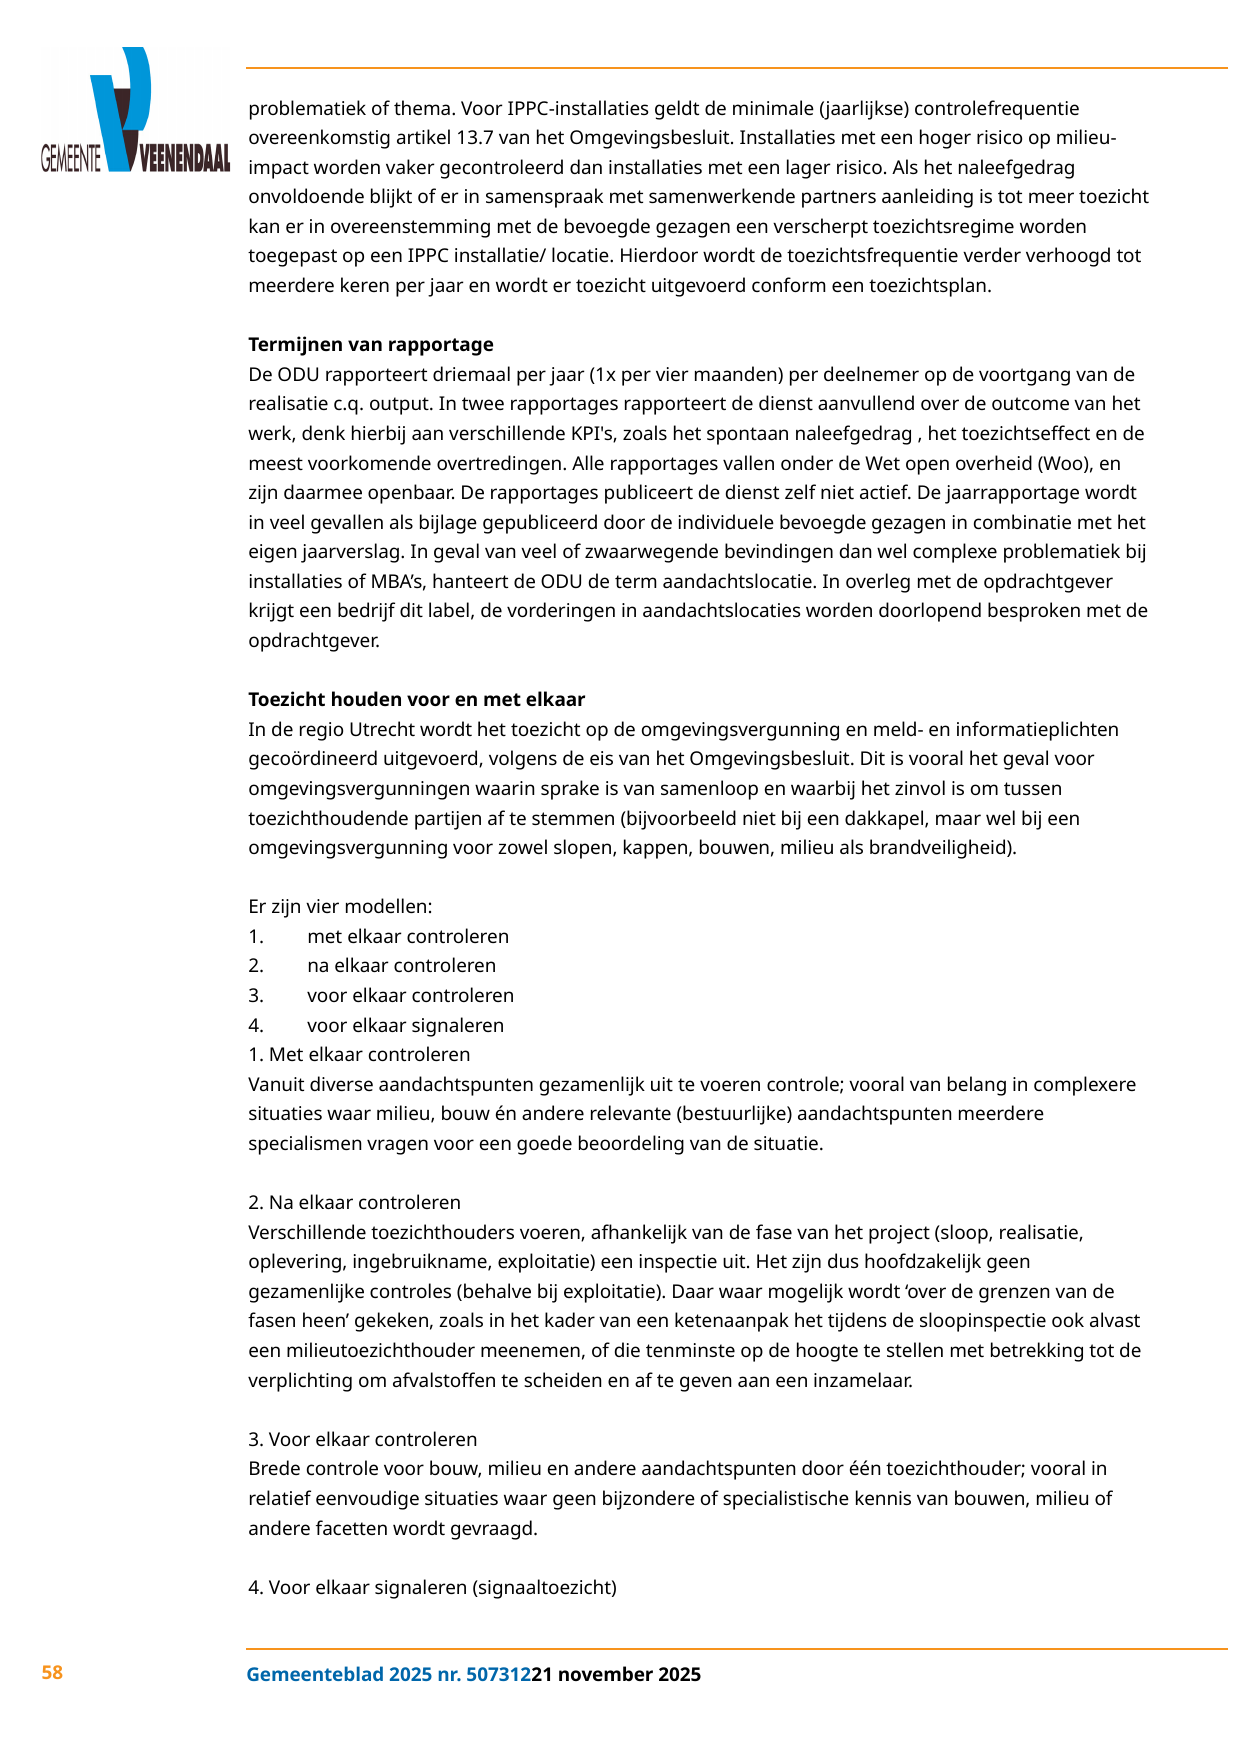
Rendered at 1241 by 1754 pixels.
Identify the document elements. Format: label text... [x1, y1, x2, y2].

text Verschillende toezichthouders voeren, afhankelijk van de fase van het project (sloop, realisatie, oplevering, ingebruikname, exploitatie) een inspectie uit. Het zijn dus hoofdzakelijk geen gezamenlijke controles (behalve bij exploitatie). Daar waar mogelijk wordt ‘over de grenzen van de fasen heen’ gekeken, zoals in het kader van een ketenaanpak het tijdens de sloopinspectie ook alvast een milieutoezichthouder meenemen, of die tenminste op de hoogte te stellen met betrekking tot de verplichting om afvalstoffen te scheiden en af te geven aan een inzamelaar. [248, 1219, 1152, 1393]
text In de regio Utrecht wordt het toezicht op de omgevingsvergunning en meld- en informatieplichten gecoördineerd uitgevoerd, volgens de eis van het Omgevingsbesluit. Dit is vooral het geval voor omgevingsvergunningen waarin sprake is van samenloop en waarbij het zinvol is om tussen toezichthoudende partijen af te stemmen (bijvoorbeeld niet bij een dakkapel, maar wel bij een omgevingsvergunning voor zowel slopen, kappen, bouwen, milieu als brandveiligheid). [248, 716, 1152, 860]
text Vanuit diverse aandachtspunten gezamenlijk uit te voeren controle; vooral van belang in complexere situaties waar milieu, bouw én andere relevante (bestuurlijke) aandachtspunten meerdere specialismen vragen voor een goede beoordeling van de situatie. [248, 1071, 1152, 1156]
text Er zijn vier modellen: [248, 893, 1152, 919]
list met elkaar controleren [248, 923, 1152, 949]
text problematiek of thema. Voor IPPC-installaties geldt de minimale (jaarlijkse) controlefrequentie overeenkomstig artikel 13.7 van het Omgevingsbesluit. Installaties met een hoger risico op milieu-impact worden vaker gecontroleerd dan installaties met een lager risico. Als het naleefgedrag onvoldoende blijkt of er in samenspraak met samenwerkende partners aanleiding is tot meer toezicht kan er in overeenstemming met de bevoegde gezagen een verscherpt toezichtsregime worden toegepast op een IPPC installatie/ locatie. Hierdoor wordt de toezichtsfrequentie verder verhoogd tot meerdere keren per jaar en wordt er toezicht uitgevoerd conform een toezichtsplan. [248, 95, 1152, 298]
list na elkaar controleren [248, 953, 1152, 978]
text Termijnen van rapportage [248, 331, 1152, 357]
text 2. Na elkaar controleren [248, 1189, 1152, 1215]
picture [123, 47, 231, 172]
list voor elkaar signaleren [248, 1012, 1152, 1038]
picture [41, 47, 130, 172]
text 3. Voor elkaar controleren [248, 1426, 1152, 1452]
text 1. Met elkaar controleren [248, 1041, 1152, 1067]
text Brede controle voor bouw, milieu en andere aandachtspunten door één toezichthouder; vooral in relatief eenvoudige situaties waar geen bijzondere of specialistische kennis van bouwen, milieu of andere facetten wordt gevraagd. [248, 1456, 1152, 1541]
text De ODU rapporteert driemaal per jaar (1x per vier maanden) per deelnemer op de voortgang van de realisatie c.q. output. In twee rapportages rapporteert de dienst aanvullend over de outcome van het werk, denk hierbij aan verschillende KPI's, zoals het spontaan naleefgedrag , het toezichtseffect en de meest voorkomende overtredingen. Alle rapportages vallen onder de Wet open overheid (Woo), en zijn daarmee openbaar. De rapportages publiceert de dienst zelf niet actief. De jaarrapportage wordt in veel gevallen als bijlage gepubliceerd door de individuele bevoegde gezagen in combinatie met het eigen jaarverslag. In geval van veel of zwaarwegende bevindingen dan wel complexe problematiek bij installaties of MBA’s, hanteert de ODU de term aandachtslocatie. In overleg met de opdrachtgever krijgt een bedrijf dit label, de vorderingen in aandachtslocaties worden doorlopend besproken met de opdrachtgever. [248, 361, 1152, 653]
text 4. Voor elkaar signaleren (signaaltoezicht) [248, 1574, 1152, 1600]
list voor elkaar controleren [248, 982, 1152, 1008]
text Toezicht houden voor en met elkaar [248, 686, 1152, 712]
